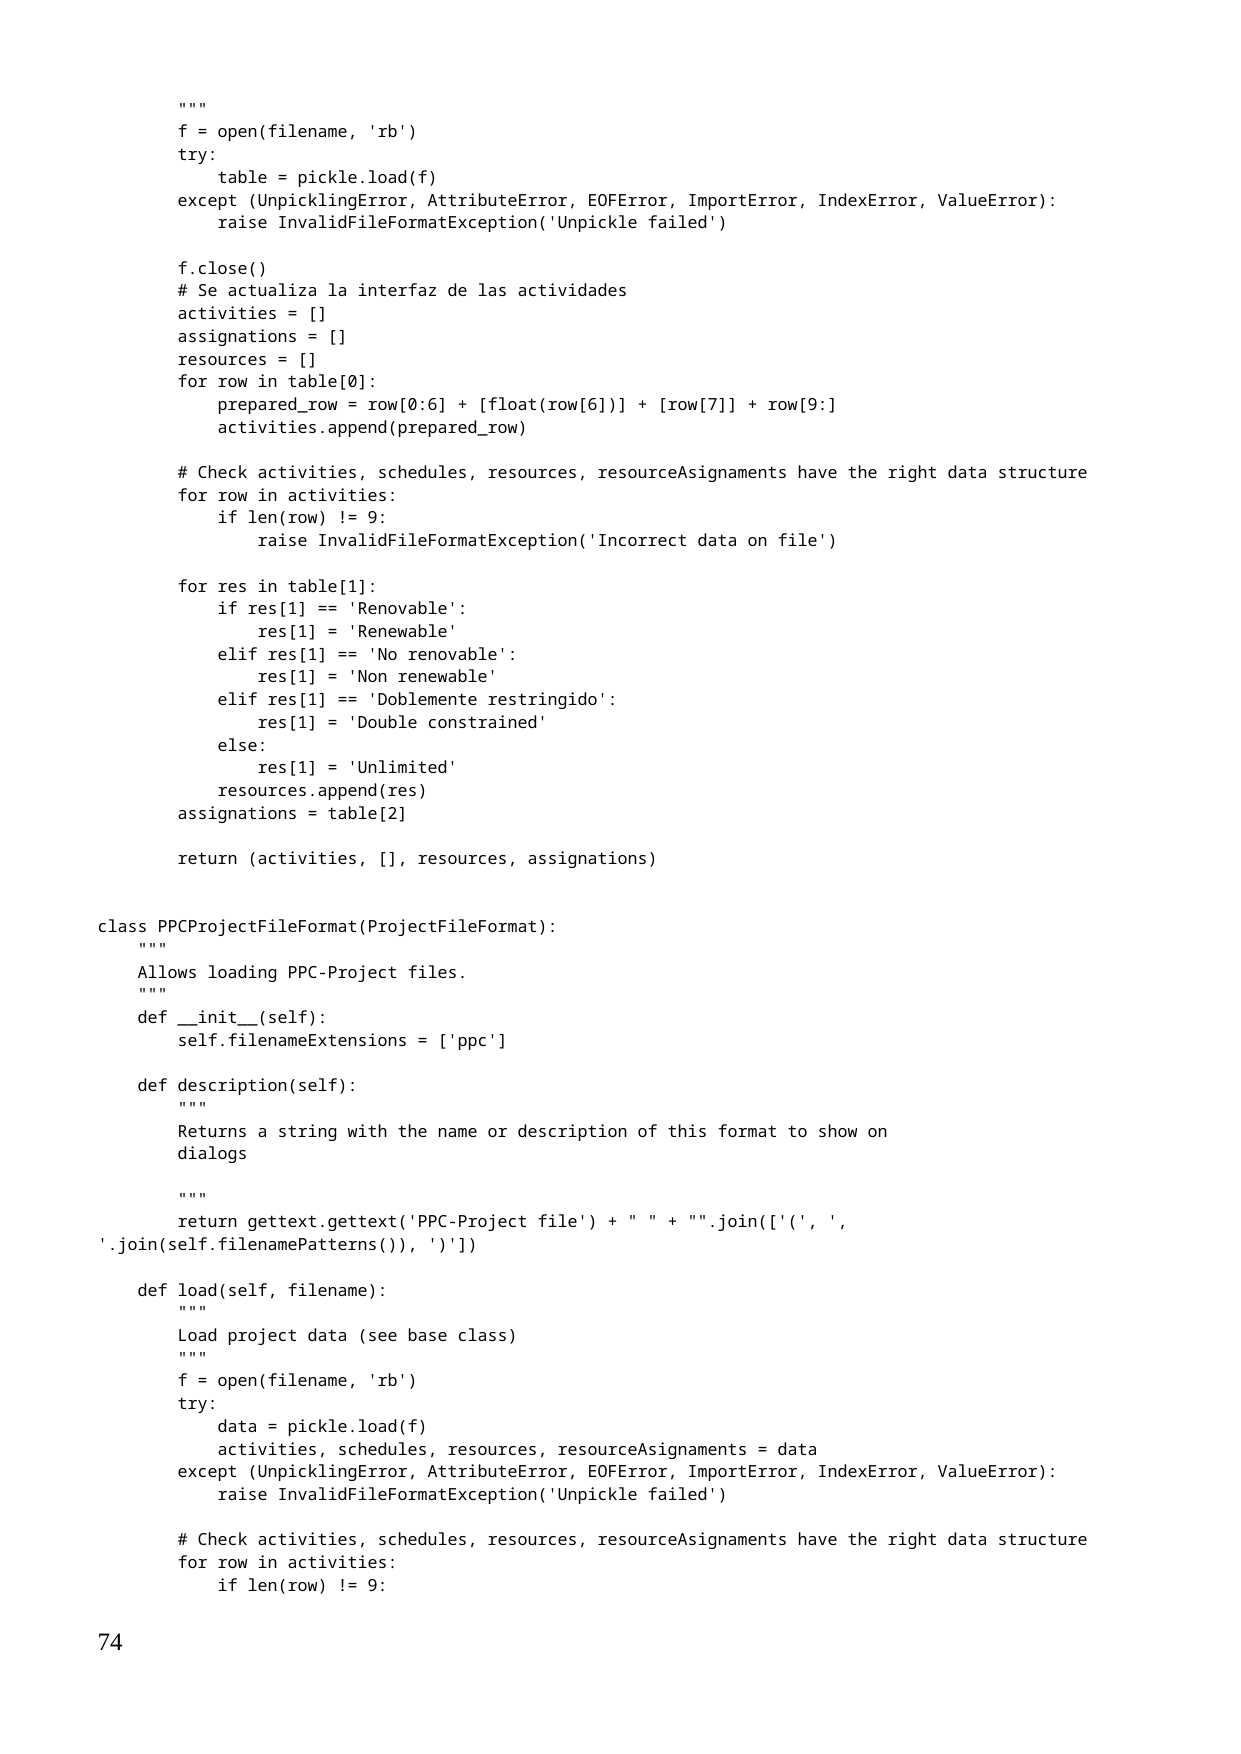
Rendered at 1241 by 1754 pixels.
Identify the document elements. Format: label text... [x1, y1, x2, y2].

text if len(row) != 9: [97, 1573, 1113, 1596]
text if res[1] == 'Renovable': [97, 597, 1113, 620]
text for row in activities: [97, 483, 1113, 506]
text for row in table[0]: [97, 370, 1113, 393]
text Load project data (see base class) [97, 1324, 1113, 1346]
text table = pickle.load(f) [97, 166, 1113, 188]
text res[1] = 'Double constrained' [97, 711, 1113, 733]
text resources.append(res) [97, 779, 1113, 801]
text """ [97, 1346, 1113, 1369]
text """ [97, 1097, 1113, 1119]
text for row in activities: [97, 1551, 1113, 1573]
text """ [97, 97, 1113, 120]
text assignations = [] [97, 324, 1113, 347]
text except (UnpicklingError, AttributeError, EOFError, ImportError, IndexError, ValueError): [97, 1460, 1113, 1483]
text activities.append(prepared_row) [97, 415, 1113, 438]
text def load(self, filename): [97, 1278, 1113, 1301]
text prepared_row = row[0:6] + [float(row[6])] + [row[7]] + row[9:] [97, 393, 1113, 415]
text raise InvalidFileFormatException('Incorrect data on file') [97, 529, 1113, 552]
text elif res[1] == 'Doblemente restringido': [97, 688, 1113, 711]
text """ [97, 983, 1113, 1006]
text try: [97, 143, 1113, 166]
text self.filenameExtensions = ['ppc'] [97, 1028, 1113, 1051]
text activities = [] [97, 302, 1113, 324]
text dialogs [97, 1142, 1113, 1165]
text raise InvalidFileFormatException('Unpickle failed') [97, 211, 1113, 234]
text try: [97, 1392, 1113, 1414]
text if len(row) != 9: [97, 506, 1113, 529]
text Allows loading PPC-Project files. [97, 960, 1113, 983]
text assignations = table[2] [97, 801, 1113, 824]
text data = pickle.load(f) [97, 1414, 1113, 1437]
text f = open(filename, 'rb') [97, 1369, 1113, 1392]
text res[1] = 'Non renewable' [97, 665, 1113, 688]
text def __init__(self): [97, 1006, 1113, 1028]
text except (UnpicklingError, AttributeError, EOFError, ImportError, IndexError, ValueError): [97, 188, 1113, 211]
text for res in table[1]: [97, 574, 1113, 597]
text else: [97, 733, 1113, 756]
text return gettext.gettext('PPC-Project file') + " " + "".join(['(', ', '.join(self.filenamePatterns()), ')']) [97, 1210, 1113, 1256]
text Returns a string with the name or description of this format to show on [97, 1119, 1113, 1142]
text # Se actualiza la interfaz de las actividades [97, 279, 1113, 302]
text """ [97, 1187, 1113, 1210]
text def description(self): [97, 1074, 1113, 1097]
text return (activities, [], resources, assignations) [97, 847, 1113, 869]
text # Check activities, schedules, resources, resourceAsignaments have the right data structure [97, 1528, 1113, 1551]
text # Check activities, schedules, resources, resourceAsignaments have the right data structure [97, 461, 1113, 483]
text """ [97, 938, 1113, 960]
text res[1] = 'Renewable' [97, 620, 1113, 642]
text raise InvalidFileFormatException('Unpickle failed') [97, 1483, 1113, 1505]
text resources = [] [97, 347, 1113, 370]
text activities, schedules, resources, resourceAsignaments = data [97, 1437, 1113, 1460]
text class PPCProjectFileFormat(ProjectFileFormat): [97, 915, 1113, 938]
text f.close() [97, 256, 1113, 279]
text elif res[1] == 'No renovable': [97, 642, 1113, 665]
text f = open(filename, 'rb') [97, 120, 1113, 143]
text """ [97, 1301, 1113, 1324]
text res[1] = 'Unlimited' [97, 756, 1113, 779]
